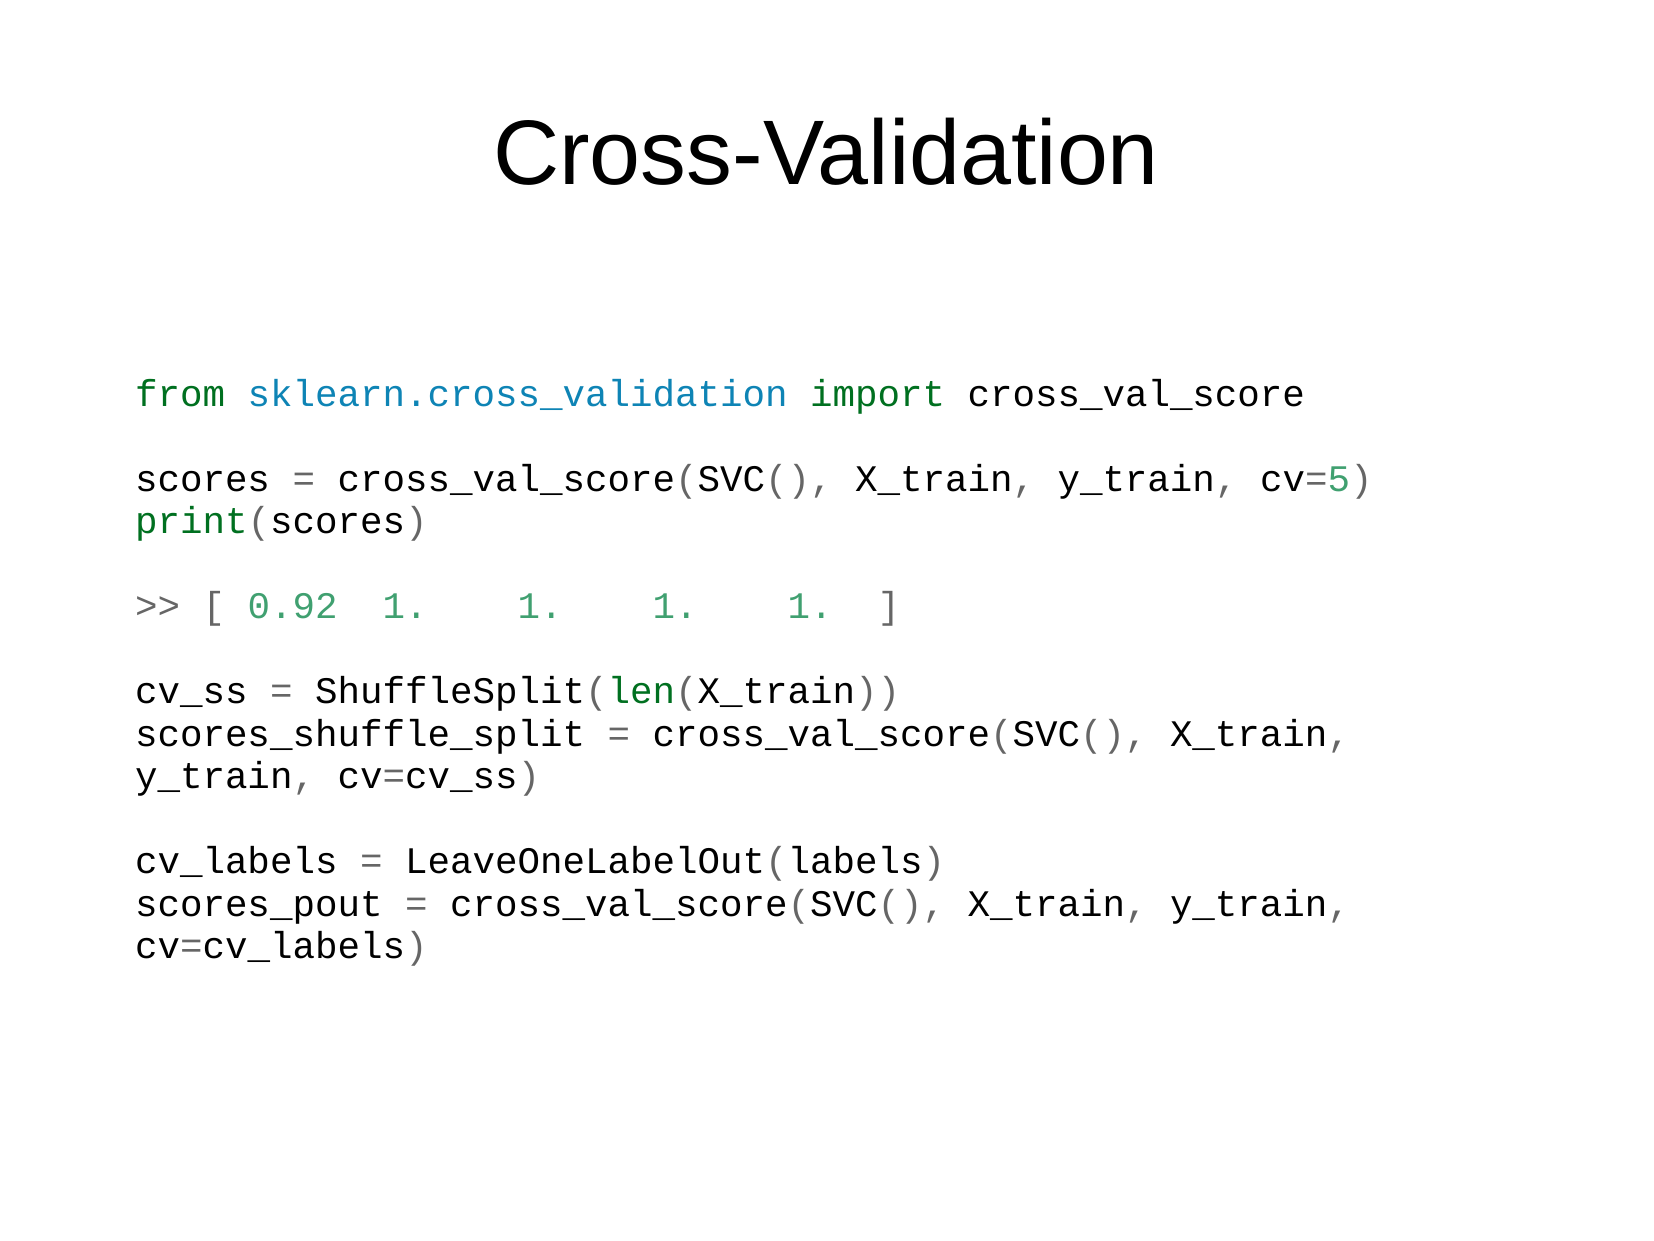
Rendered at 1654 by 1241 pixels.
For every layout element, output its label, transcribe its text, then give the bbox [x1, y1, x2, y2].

text_box from sklearn.cross_validation import cross_val_score scores = cross_val_score(SVC(), X_train, y_train, cv=5) print(scores) >> [ 0.92 1. 1. 1. 1. ] cv_ss = ShuffleSplit(len(X_train)) scores_shuffle_split = cross_val_score(SVC(), X_train, y_train, cv=cv_ss) cv_labels = LeaveOneLabelOut(labels) scores_pout = cross_val_score(SVC(), X_train, y_train, cv=cv_labels) [135, 375, 1411, 1060]
title Cross-Validation [82, 49, 1571, 257]
